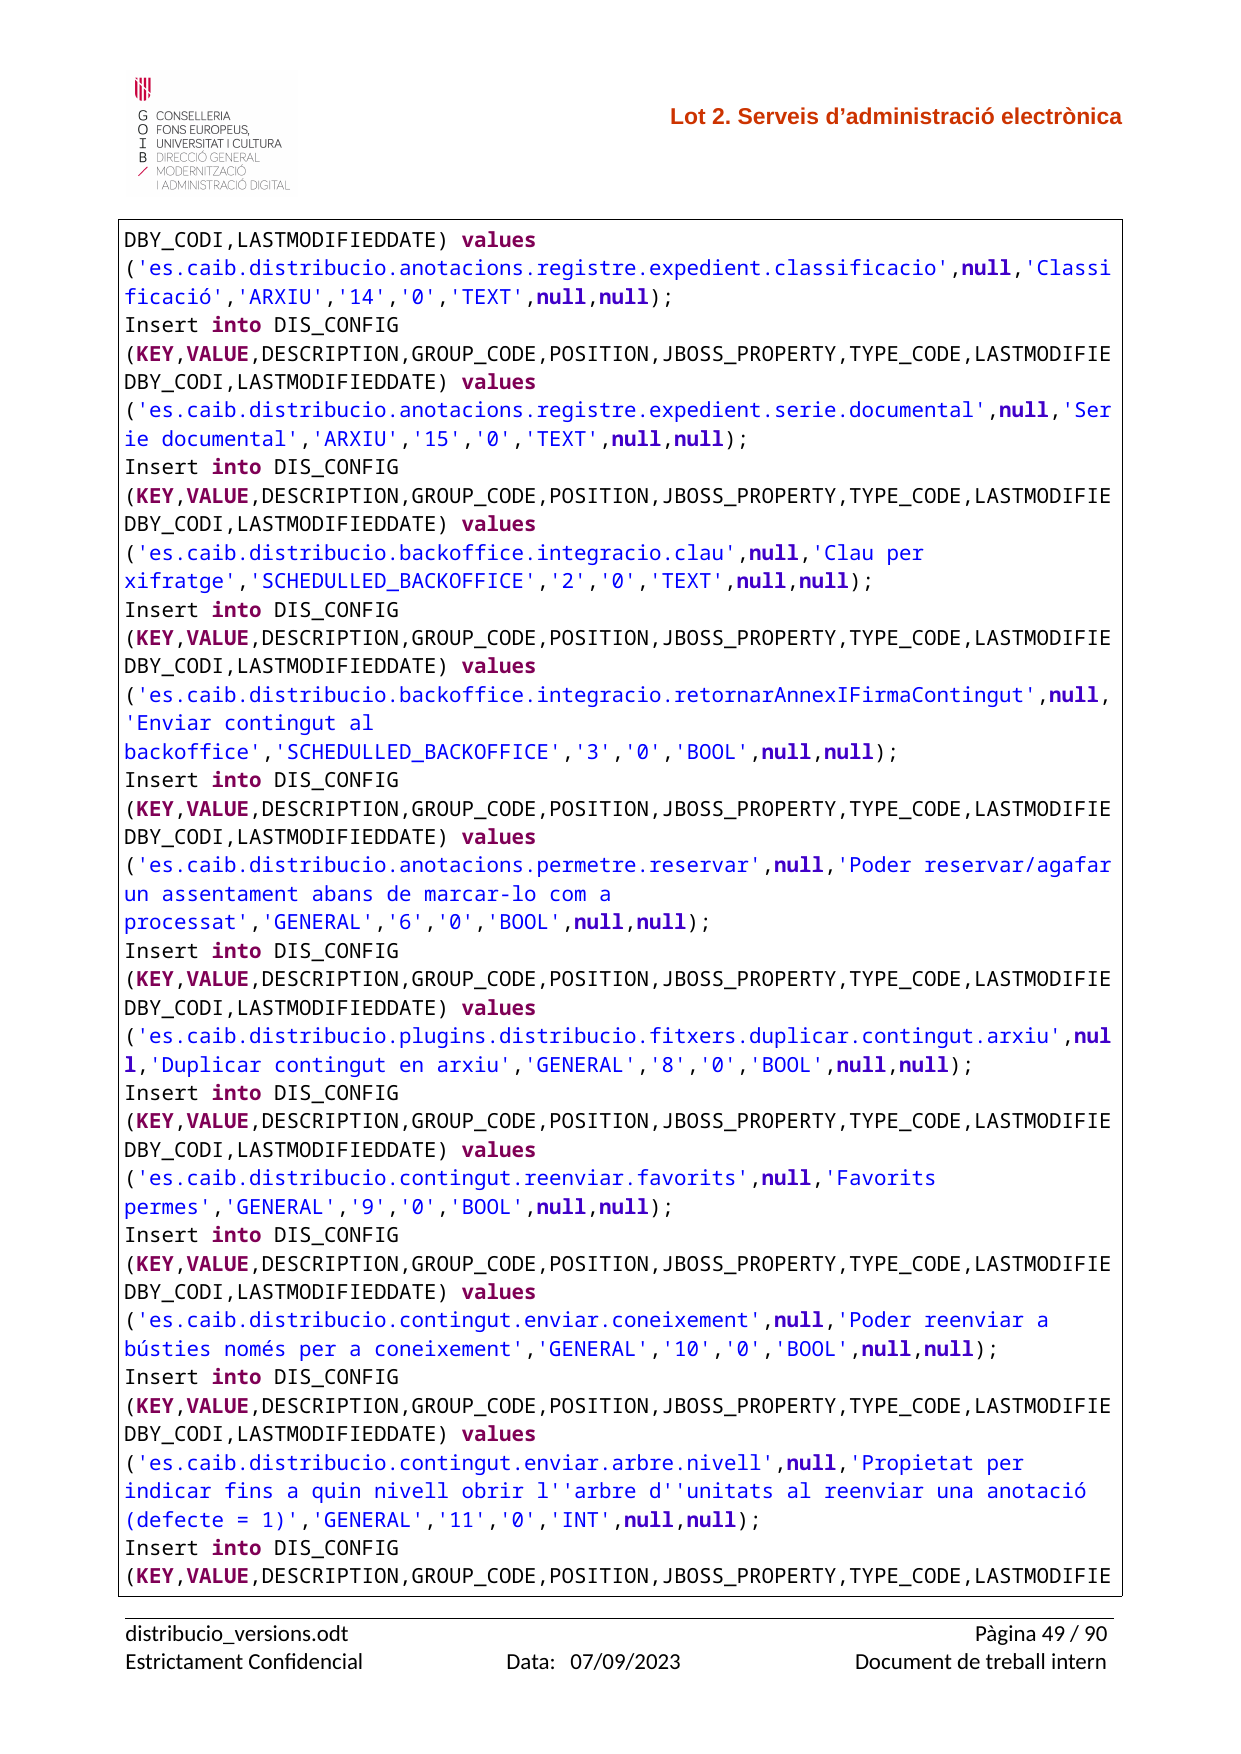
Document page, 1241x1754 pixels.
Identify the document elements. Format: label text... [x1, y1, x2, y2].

table_header DBY_CODI,LASTMODIFIEDDATE) values ('es.caib.distribucio.anotacions.registre.expedient.classificacio',null,'Classificació','ARXIU','14','0','TEXT',null,null); Insert into DIS_CONFIG (KEY,VALUE,DESCRIPTION,GROUP_CODE,POSITION,JBOSS_PROPERTY,TYPE_CODE,LASTMODIFIEDBY_CODI,LASTMODIFIEDDATE) values ('es.caib.distribucio.anotacions.registre.expedient.serie.documental',null,'Serie documental','ARXIU','15','0','TEXT',null,null); Insert into DIS_CONFIG (KEY,VALUE,DESCRIPTION,GROUP_CODE,POSITION,JBOSS_PROPERTY,TYPE_CODE,LASTMODIFIEDBY_CODI,LASTMODIFIEDDATE) values ('es.caib.distribucio.backoffice.integracio.clau',null,'Clau per xifratge','SCHEDULLED_BACKOFFICE','2','0','TEXT',null,null); Insert into DIS_CONFIG (KEY,VALUE,DESCRIPTION,GROUP_CODE,POSITION,JBOSS_PROPERTY,TYPE_CODE,LASTMODIFIEDBY_CODI,LASTMODIFIEDDATE) values ('es.caib.distribucio.backoffice.integracio.retornarAnnexIFirmaContingut',null,'Enviar contingut al backoffice','SCHEDULLED_BACKOFFICE','3','0','BOOL',null,null); Insert into DIS_CONFIG (KEY,VALUE,DESCRIPTION,GROUP_CODE,POSITION,JBOSS_PROPERTY,TYPE_CODE,LASTMODIFIEDBY_CODI,LASTMODIFIEDDATE) values ('es.caib.distribucio.anotacions.permetre.reservar',null,'Poder reservar/agafar un assentament abans de marcar-lo com a processat','GENERAL','6','0','BOOL',null,null); Insert into DIS_CONFIG (KEY,VALUE,DESCRIPTION,GROUP_CODE,POSITION,JBOSS_PROPERTY,TYPE_CODE,LASTMODIFIEDBY_CODI,LASTMODIFIEDDATE) values ('es.caib.distribucio.plugins.distribucio.fitxers.duplicar.contingut.arxiu',null,'Duplicar contingut en arxiu','GENERAL','8','0','BOOL',null,null); Insert into DIS_CONFIG (KEY,VALUE,DESCRIPTION,GROUP_CODE,POSITION,JBOSS_PROPERTY,TYPE_CODE,LASTMODIFIEDBY_CODI,LASTMODIFIEDDATE) values ('es.caib.distribucio.contingut.reenviar.favorits',null,'Favorits permes','GENERAL','9','0','BOOL',null,null); Insert into DIS_CONFIG (KEY,VALUE,DESCRIPTION,GROUP_CODE,POSITION,JBOSS_PROPERTY,TYPE_CODE,LASTMODIFIEDBY_CODI,LASTMODIFIEDDATE) values ('es.caib.distribucio.contingut.enviar.coneixement',null,'Poder reenviar a bústies només per a coneixement','GENERAL','10','0','BOOL',null,null); Insert into DIS_CONFIG (KEY,VALUE,DESCRIPTION,GROUP_CODE,POSITION,JBOSS_PROPERTY,TYPE_CODE,LASTMODIFIEDBY_CODI,LASTMODIFIEDDATE) values ('es.caib.distribucio.contingut.enviar.arbre.nivell',null,'Propietat per indicar fins a quin nivell obrir l''arbre d''unitats al reenviar una anotació (defecte = 1)','GENERAL','11','0','INT',null,null); Insert into DIS_CONFIG (KEY,VALUE,DESCRIPTION,GROUP_CODE,POSITION,JBOSS_PROPERTY,TYPE_CODE,LASTMODIFIE [119, 220, 1122, 1596]
picture [126, 70, 299, 197]
